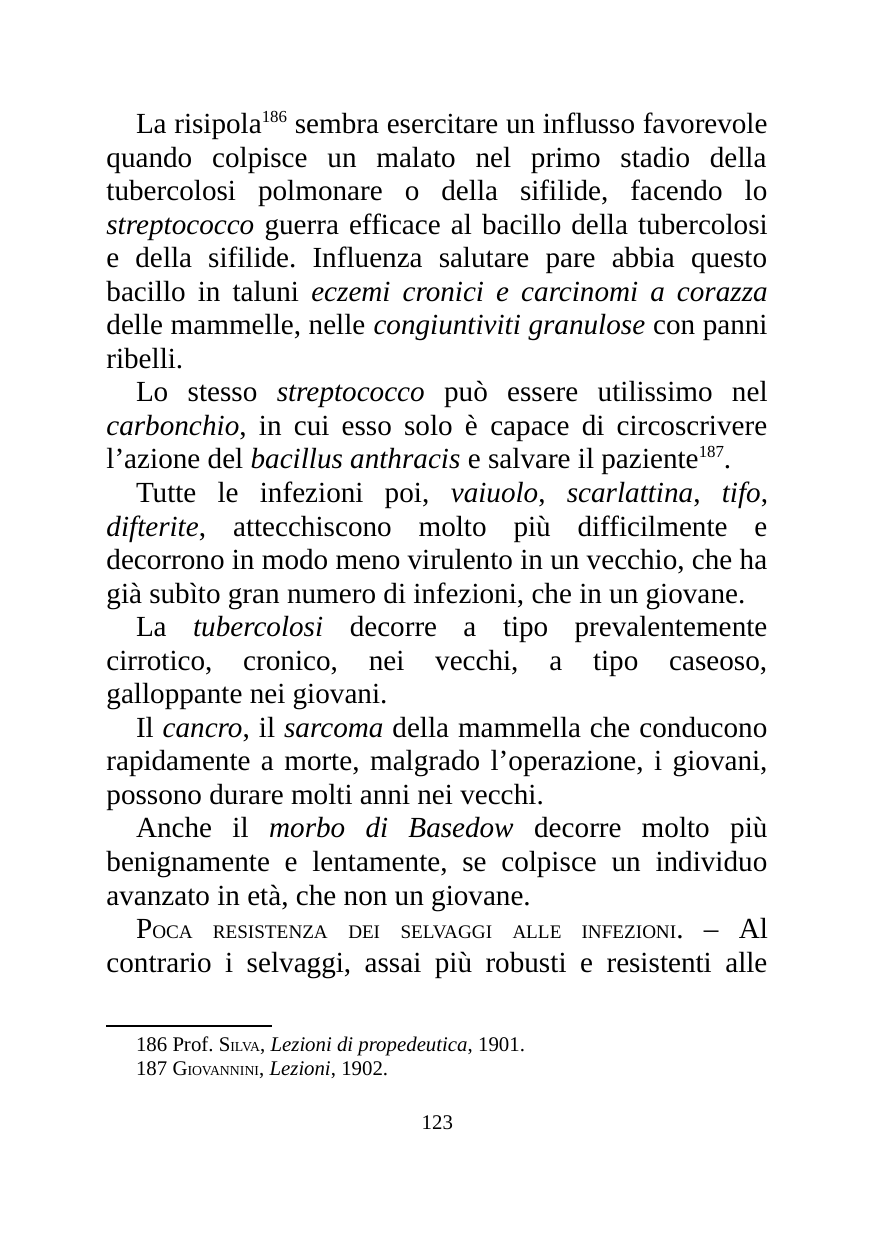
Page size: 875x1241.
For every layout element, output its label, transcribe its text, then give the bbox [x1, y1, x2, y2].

text Tutte le infezioni poi, vaiuolo, scarlattina, tifo, difterite, attecchiscono molto più difficilmente e decorrono in modo meno virulento in un vecchio, che ha già subìto gran numero di infezioni, che in un giovane. [106, 475, 768, 609]
text Prof. Silva, Lezioni di propedeutica, 1901. [106, 1032, 768, 1056]
text Poca resistenza dei selvaggi alle infezioni. – Al contrario i selvaggi, assai più robusti e resistenti alle [106, 911, 768, 978]
text Lo stesso streptococco può essere utilissimo nel carbonchio, in cui esso solo è capace di circoscrivere l’azione del bacillus anthracis e salvare il paziente. [106, 374, 768, 475]
text La tubercolosi decorre a tipo prevalentemente cirrotico, cronico, nei vecchi, a tipo caseoso, galloppante nei giovani. [106, 609, 768, 710]
text La risipola sembra esercitare un influsso favorevole quando colpisce un malato nel primo stadio della tubercolosi polmonare o della sifilide, facendo lo streptococco guerra efficace al bacillo della tubercolosi e della sifilide. Influenza salutare pare abbia questo bacillo in taluni eczemi cronici e carcinomi a corazza delle mammelle, nelle congiuntiviti granulose con panni ribelli. [106, 106, 768, 374]
text Anche il morbo di Basedow decorre molto più benignamente e lentamente, se colpisce un individuo avanzato in età, che non un giovane. [106, 811, 768, 911]
text Giovannini, Lezioni, 1902. [106, 1056, 768, 1080]
text Il cancro, il sarcoma della mammella che conducono rapidamente a morte, malgrado l’operazione, i giovani, possono durare molti anni nei vecchi. [106, 710, 768, 811]
